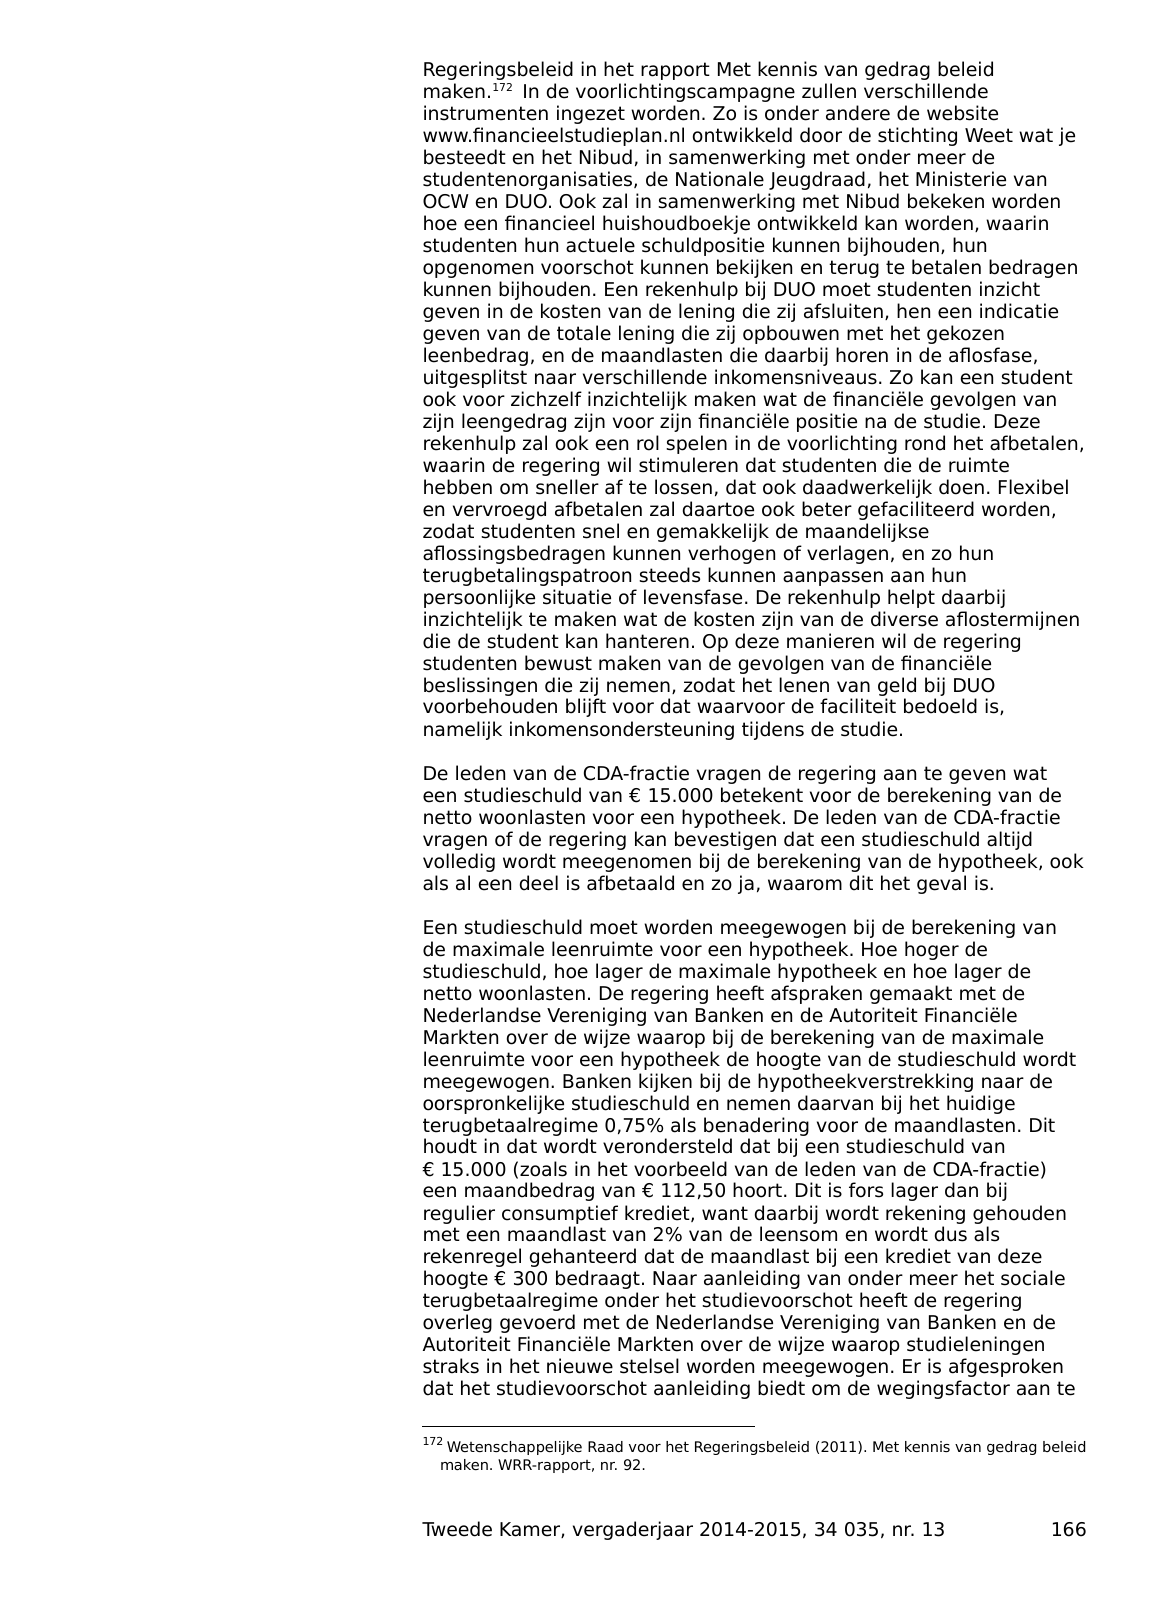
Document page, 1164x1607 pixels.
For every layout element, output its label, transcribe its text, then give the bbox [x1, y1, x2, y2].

text Wetenschappelijke Raad voor het Regeringsbeleid (2011). Met kennis van gedrag beleid maken. WRR-rapport, nr. 92. [422, 1435, 1087, 1474]
text Een studieschuld moet worden meegewogen bij de berekening van de maximale leenruimte voor een hypotheek. Hoe hoger de studieschuld, hoe lager de maximale hypotheek en hoe lager de netto woonlasten. De regering heeft afspraken gemaakt met de Nederlandse Vereniging van Banken en de Autoriteit Financiële Markten over de wijze waarop bij de berekening van de maximale leenruimte voor een hypotheek de hoogte van de studieschuld wordt meegewogen. Banken kijken bij de hypotheekverstrekking naar de oorspronkelijke studieschuld en nemen daarvan bij het huidige terugbetaalregime 0,75% als benadering voor de maandlasten. Dit houdt in dat wordt verondersteld dat bij een studieschuld van € 15.000 (zoals in het voorbeeld van de leden van de CDA-fractie) een maandbedrag van € 112,50 hoort. Dit is fors lager dan bij regulier consumptief krediet, want daarbij wordt rekening gehouden met een maandlast van 2% van de leensom en wordt dus als rekenregel gehanteerd dat de maandlast bij een krediet van deze hoogte € 300 bedraagt. Naar aanleiding van onder meer het sociale terugbetaalregime onder het studievoorschot heeft de regering overleg gevoerd met de Nederlandse Vereniging van Banken en de Autoriteit Financiële Markten over de wijze waarop studieleningen straks in het nieuwe stelsel worden meegewogen. Er is afgesproken dat het studievoorschot aanleiding biedt om de wegingsfactor aan te [422, 917, 1087, 1400]
text Regeringsbeleid in het rapport Met kennis van gedrag beleid maken. In de voorlichtingscampagne zullen verschillende instrumenten ingezet worden. Zo is onder andere de website www.financieelstudieplan.nl ontwikkeld door de stichting Weet wat je besteedt en het Nibud, in samenwerking met onder meer de studentenorganisaties, de Nationale Jeugdraad, het Ministerie van OCW en DUO. Ook zal in samenwerking met Nibud bekeken worden hoe een financieel huishoudboekje ontwikkeld kan worden, waarin studenten hun actuele schuldpositie kunnen bijhouden, hun opgenomen voorschot kunnen bekijken en terug te betalen bedragen kunnen bijhouden. Een rekenhulp bij DUO moet studenten inzicht geven in de kosten van de lening die zij afsluiten, hen een indicatie geven van de totale lening die zij opbouwen met het gekozen leenbedrag, en de maandlasten die daarbij horen in de aflosfase, uitgesplitst naar verschillende inkomensniveaus. Zo kan een student ook voor zichzelf inzichtelijk maken wat de financiële gevolgen van zijn leengedrag zijn voor zijn financiële positie na de studie. Deze rekenhulp zal ook een rol spelen in de voorlichting rond het afbetalen, waarin de regering wil stimuleren dat studenten die de ruimte hebben om sneller af te lossen, dat ook daadwerkelijk doen. Flexibel en vervroegd afbetalen zal daartoe ook beter gefaciliteerd worden, zodat studenten snel en gemakkelijk de maandelijkse aflossingsbedragen kunnen verhogen of verlagen, en zo hun terugbetalingspatroon steeds kunnen aanpassen aan hun persoonlijke situatie of levensfase. De rekenhulp helpt daarbij inzichtelijk te maken wat de kosten zijn van de diverse aflostermijnen die de student kan hanteren. Op deze manieren wil de regering studenten bewust maken van de gevolgen van de financiële beslissingen die zij nemen, zodat het lenen van geld bij DUO voorbehouden blijft voor dat waarvoor de faciliteit bedoeld is, namelijk inkomensondersteuning tijdens de studie. [422, 59, 1087, 740]
text De leden van de CDA-fractie vragen de regering aan te geven wat een studieschuld van € 15.000 betekent voor de berekening van de netto woonlasten voor een hypotheek. De leden van de CDA-fractie vragen of de regering kan bevestigen dat een studieschuld altijd volledig wordt meegenomen bij de berekening van de hypotheek, ook als al een deel is afbetaald en zo ja, waarom dit het geval is. [422, 763, 1087, 894]
